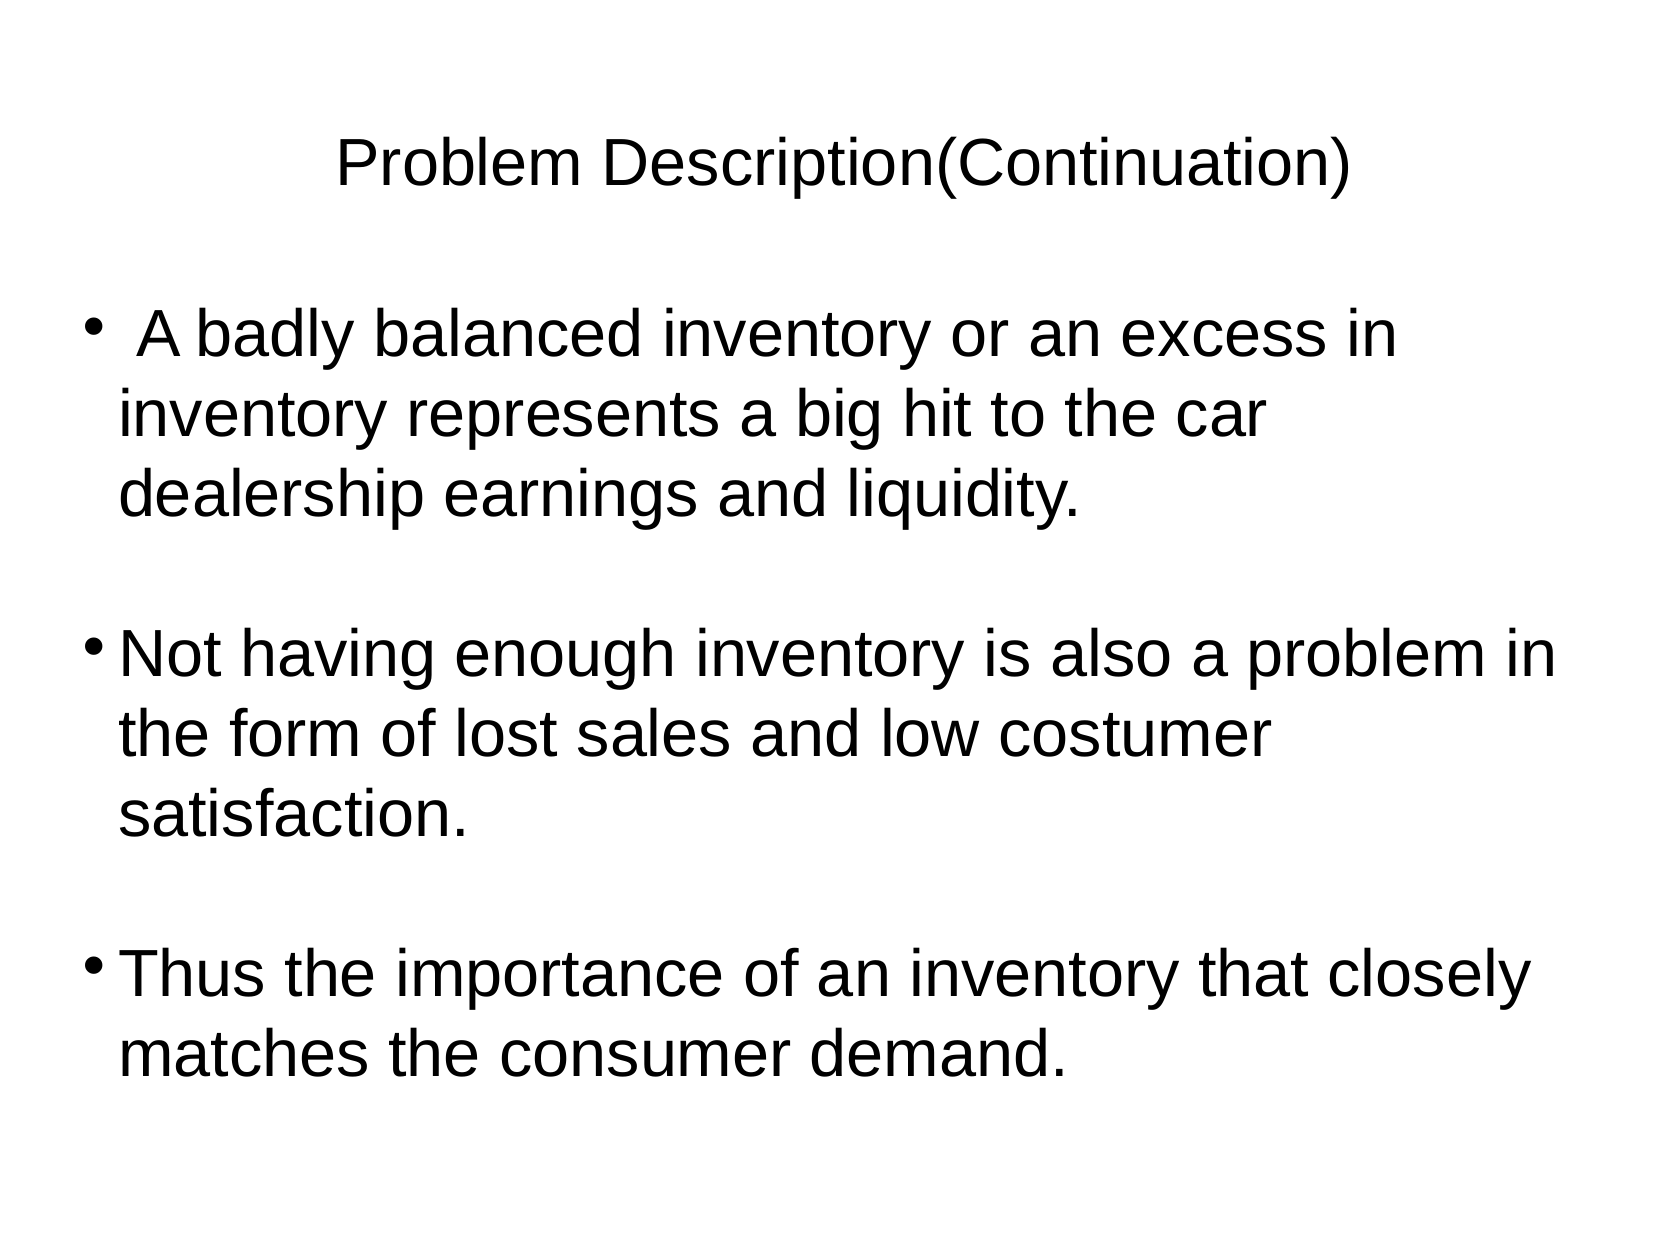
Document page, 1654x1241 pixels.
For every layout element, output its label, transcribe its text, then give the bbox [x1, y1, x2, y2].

text_box A badly balanced inventory or an excess in inventory represents a big hit to the car dealership earnings and liquidity. Not having enough inventory is also a problem in the form of lost sales and low costumer satisfaction. Thus the importance of an inventory that closely matches the consumer demand. [82, 290, 1571, 1038]
text_box Problem Description(Continuation) [82, 55, 1571, 263]
